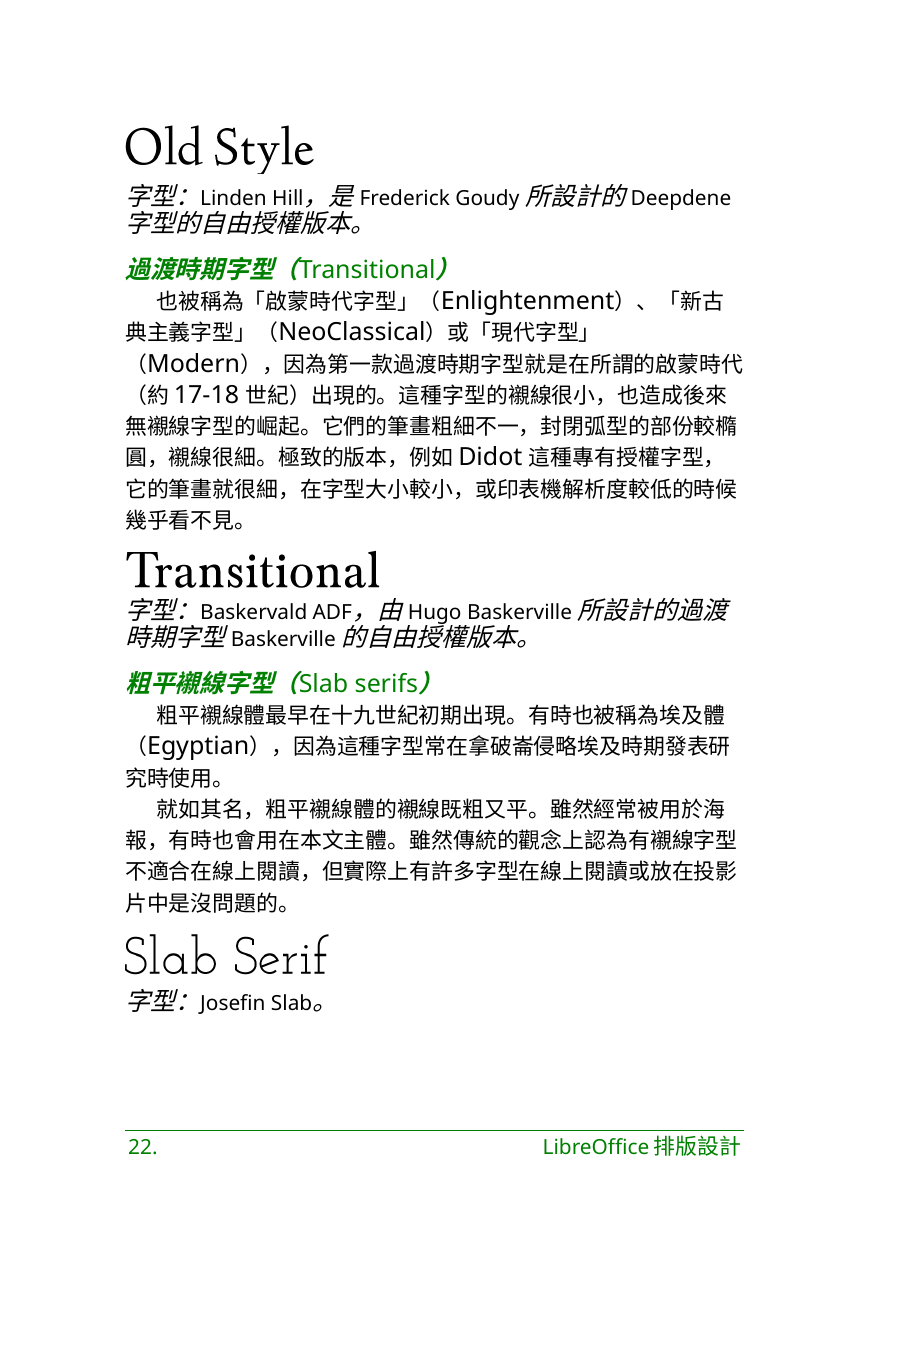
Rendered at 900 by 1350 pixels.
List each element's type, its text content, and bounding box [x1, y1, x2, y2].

text 也被稱為「啟蒙時代字型」（Enlightenment）、「新古典主義字型」（NeoClassical）或「現代字型」（Modern），因為第一款過渡時期字型就是在所謂的啟蒙時代（約 17-18 世紀）出現的。這種字型的襯線很小，也造成後來無襯線字型的崛起。它們的筆畫粗細不一，封閉弧型的部份較橢圓，襯線很細。極致的版本，例如 Didot 這種專有授權字型，它的筆畫就很細，在字型大小較小，或印表機解析度較低的時候幾乎看不見。 [125, 284, 744, 534]
picture [125, 932, 329, 979]
text 就如其名，粗平襯線體的襯線既粗又平。雖然經常被用於海報，有時也會用在本文主體。雖然傳統的觀念上認為有襯線字型不適合在線上閱讀，但實際上有許多字型在線上閱讀或放在投影片中是沒問題的。 [125, 792, 744, 917]
table_header [125, 932, 744, 980]
table_cell 字型：Baskervald ADF，由 Hugo Baskerville 所設計的過渡時期字型 Baskerville 的自由授權版本。 [125, 590, 744, 652]
table_header [380, 550, 744, 587]
table_header [314, 125, 744, 173]
text 粗平襯線體最早在十九世紀初期出現。有時也被稱為埃及體（Egyptian），因為這種字型常在拿破崙侵略埃及時期發表研究時使用。 [125, 698, 744, 792]
subtitle 過渡時期字型（Transitional） [125, 253, 744, 284]
picture [125, 549, 380, 588]
picture [125, 125, 314, 174]
table_cell 字型：Josefin Slab。 [125, 980, 744, 1015]
table_cell 字型：Linden Hill，是 Frederick Goudy 所設計的 Deepdene 字型的自由授權版本。 [125, 176, 744, 238]
subtitle 粗平襯線字型（Slab serifs） [125, 667, 744, 698]
